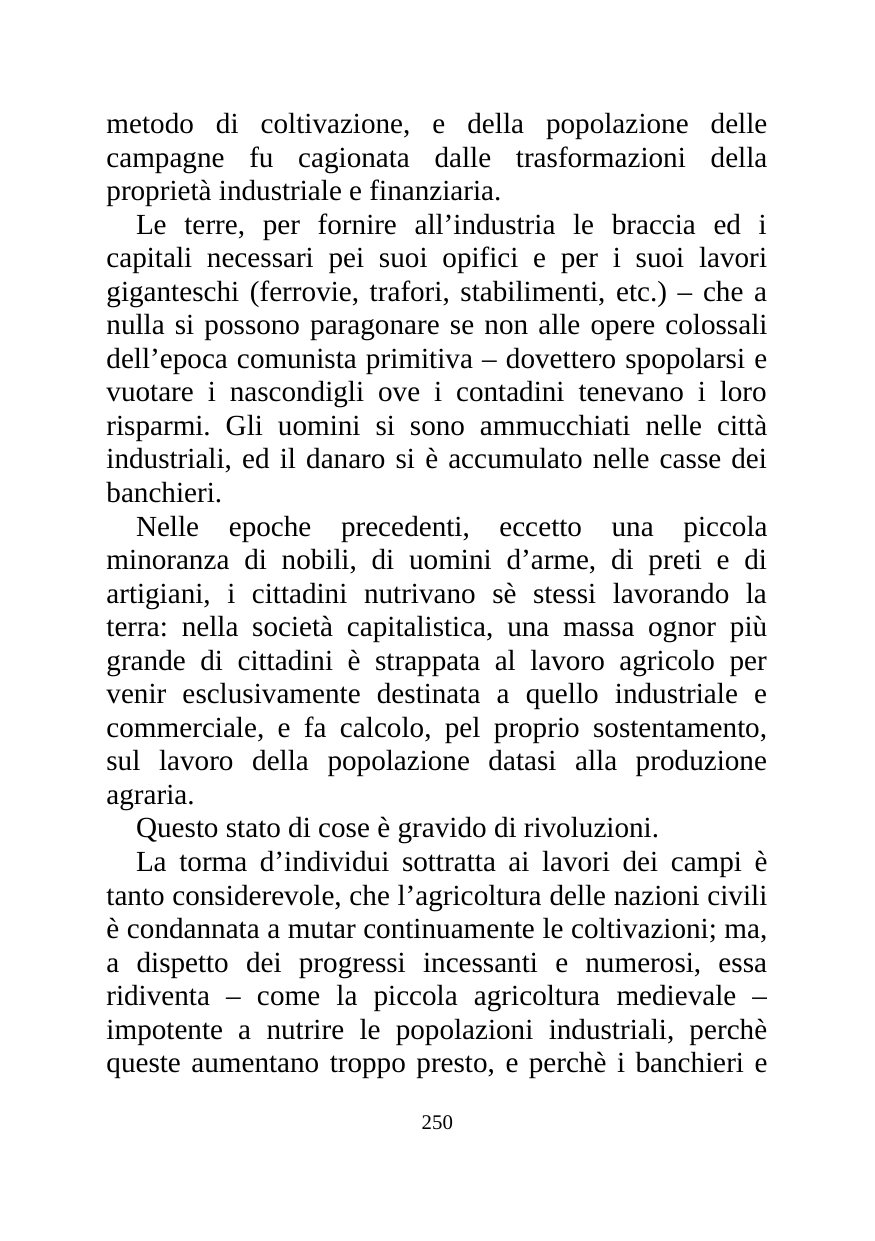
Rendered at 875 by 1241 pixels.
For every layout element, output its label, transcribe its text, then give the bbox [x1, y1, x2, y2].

text metodo di coltivazione, e della popolazione delle campagne fu cagionata dalle trasformazioni della proprietà industriale e finanziaria. [106, 106, 768, 207]
text Nelle epoche precedenti, eccetto una piccola minoranza di nobili, di uomini d’arme, di preti e di artigiani, i cittadini nutrivano sè stessi lavorando la terra: nella società capitalistica, una massa ognor più grande di cittadini è strappata al lavoro agricolo per venir esclusivamente destinata a quello industriale e commerciale, e fa calcolo, pel proprio sostentamento, sul lavoro della popolazione datasi alla produzione agraria. [106, 509, 768, 811]
text Questo stato di cose è gravido di rivoluzioni. [106, 811, 768, 844]
text Le terre, per fornire all’industria le braccia ed i capitali necessari pei suoi opifici e per i suoi lavori giganteschi (ferrovie, trafori, stabilimenti, etc.) – che a nulla si possono paragonare se non alle opere colossali dell’epoca comunista primitiva – dovettero spopolarsi e vuotare i nascondigli ove i contadini tenevano i loro risparmi. Gli uomini si sono ammucchiati nelle città industriali, ed il danaro si è accumulato nelle casse dei banchieri. [106, 207, 768, 509]
text La torma d’individui sottratta ai lavori dei campi è tanto considerevole, che l’agricoltura delle nazioni civili è condannata a mutar continuamente le coltivazioni; ma, a dispetto dei progressi incessanti e numerosi, essa ridiventa – come la piccola agricoltura medievale – impotente a nutrire le popolazioni industriali, perchè queste aumentano troppo presto, e perchè i banchieri e [106, 844, 768, 1079]
